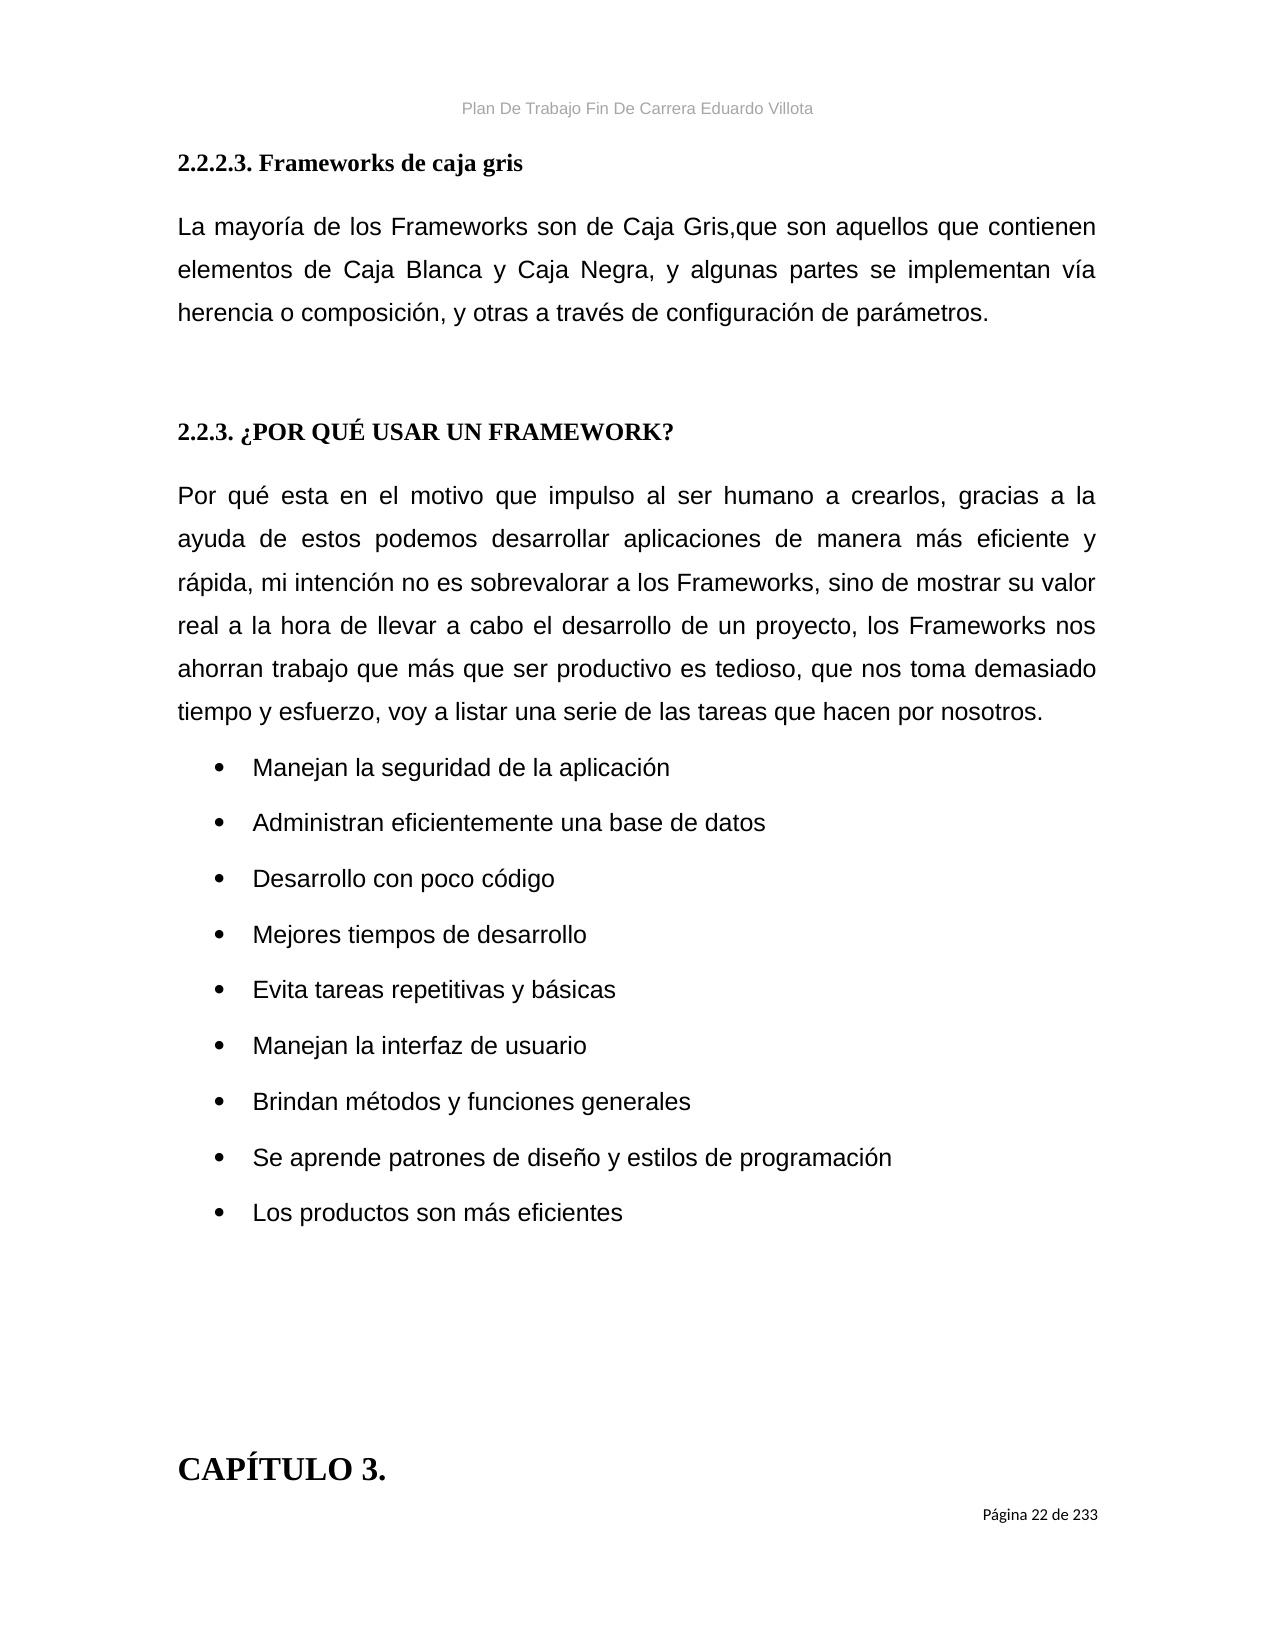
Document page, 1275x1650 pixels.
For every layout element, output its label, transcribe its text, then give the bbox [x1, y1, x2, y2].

list Administran eficientemente una base de datos [215, 808, 1098, 837]
text 2.2.3. ¿POR QUÉ USAR UN FRAMEWORK? [177, 417, 1098, 446]
list Los productos son más eficientes [215, 1198, 1098, 1227]
text Por qué esta en el motivo que impulso al ser humano a crearlos, gracias a la ayuda de estos podemos desarrollar aplicaciones de manera más eficiente y rápida, mi intención no es sobrevalorar a los Frameworks, sino de mostrar su valor real a la hora de llevar a cabo el desarrollo de un proyecto, los Frameworks nos ahorran trabajo que más que ser productivo es tedioso, que nos toma demasiado tiempo y esfuerzo, voy a listar una serie de las tareas que hacen por nosotros. [177, 481, 1098, 726]
list Evita tareas repetitivas y básicas [215, 976, 1098, 1004]
list Desarrollo con poco código [215, 864, 1098, 893]
text CAPÍTULO 3. [177, 1449, 1098, 1487]
text 2.2.2.3. Frameworks de caja gris [177, 148, 1098, 176]
list Brindan métodos y funciones generales [215, 1087, 1098, 1116]
list Manejan la interfaz de usuario [215, 1031, 1098, 1060]
text La mayoría de los Frameworks son de Caja Gris,que son aquellos que contienen elementos de Caja Blanca y Caja Negra, y algunas partes se implementan vía herencia o composición, y otras a través de configuración de parámetros. [177, 212, 1098, 327]
list Se aprende patrones de diseño y estilos de programación [215, 1143, 1098, 1172]
list Mejores tiempos de desarrollo [215, 920, 1098, 949]
list Manejan la seguridad de la aplicación [215, 753, 1098, 781]
